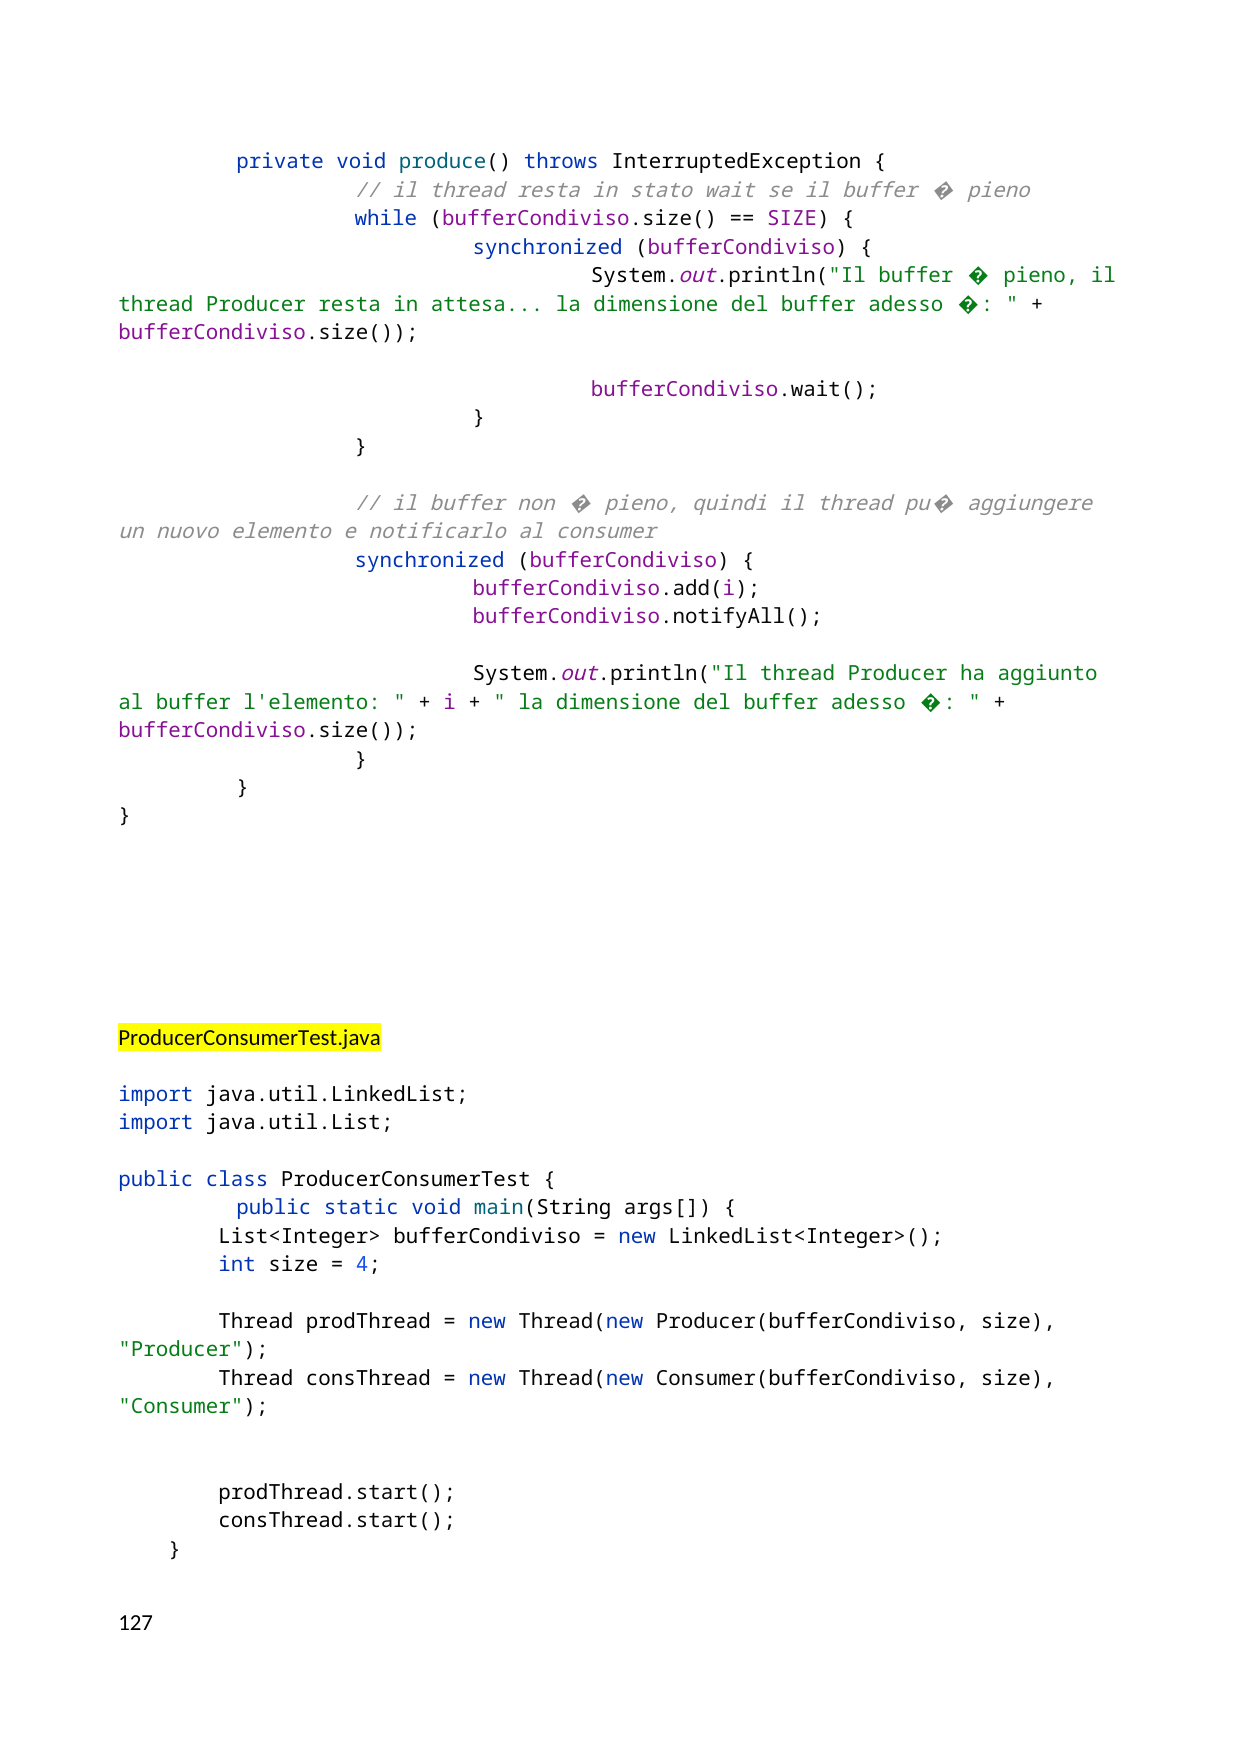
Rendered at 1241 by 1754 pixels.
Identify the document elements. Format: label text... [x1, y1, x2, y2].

text ProducerConsumerTest.java [118, 1023, 1122, 1051]
text private void produce() throws InterruptedException { // il thread resta in stato wait se il buffer � pieno while (bufferCondiviso.size() == SIZE) { synchronized (bufferCondiviso) { System.out.println("Il buffer � pieno, il thread Producer resta in attesa... la dimensione del buffer adesso �: " + bufferCondiviso.size()); bufferCondiviso.wait(); } } // il buffer non � pieno, quindi il thread pu� aggiungere un nuovo elemento e notificarlo al consumer synchronized (bufferCondiviso) { bufferCondiviso.add(i); bufferCondiviso.notifyAll(); System.out.println("Il thread Producer ha aggiunto al buffer l'elemento: " + i + " la dimensione del buffer adesso �: " + bufferCondiviso.size()); } } } [118, 118, 1122, 829]
text import java.util.LinkedList; import java.util.List; public class ProducerConsumerTest { public static void main(String args[]) { List<Integer> bufferCondiviso = new LinkedList<Integer>(); int size = 4; Thread prodThread = new Thread(new Producer(bufferCondiviso, size), "Producer"); Thread consThread = new Thread(new Consumer(bufferCondiviso, size), "Consumer"); prodThread.start(); consThread.start(); } [118, 1079, 1122, 1562]
